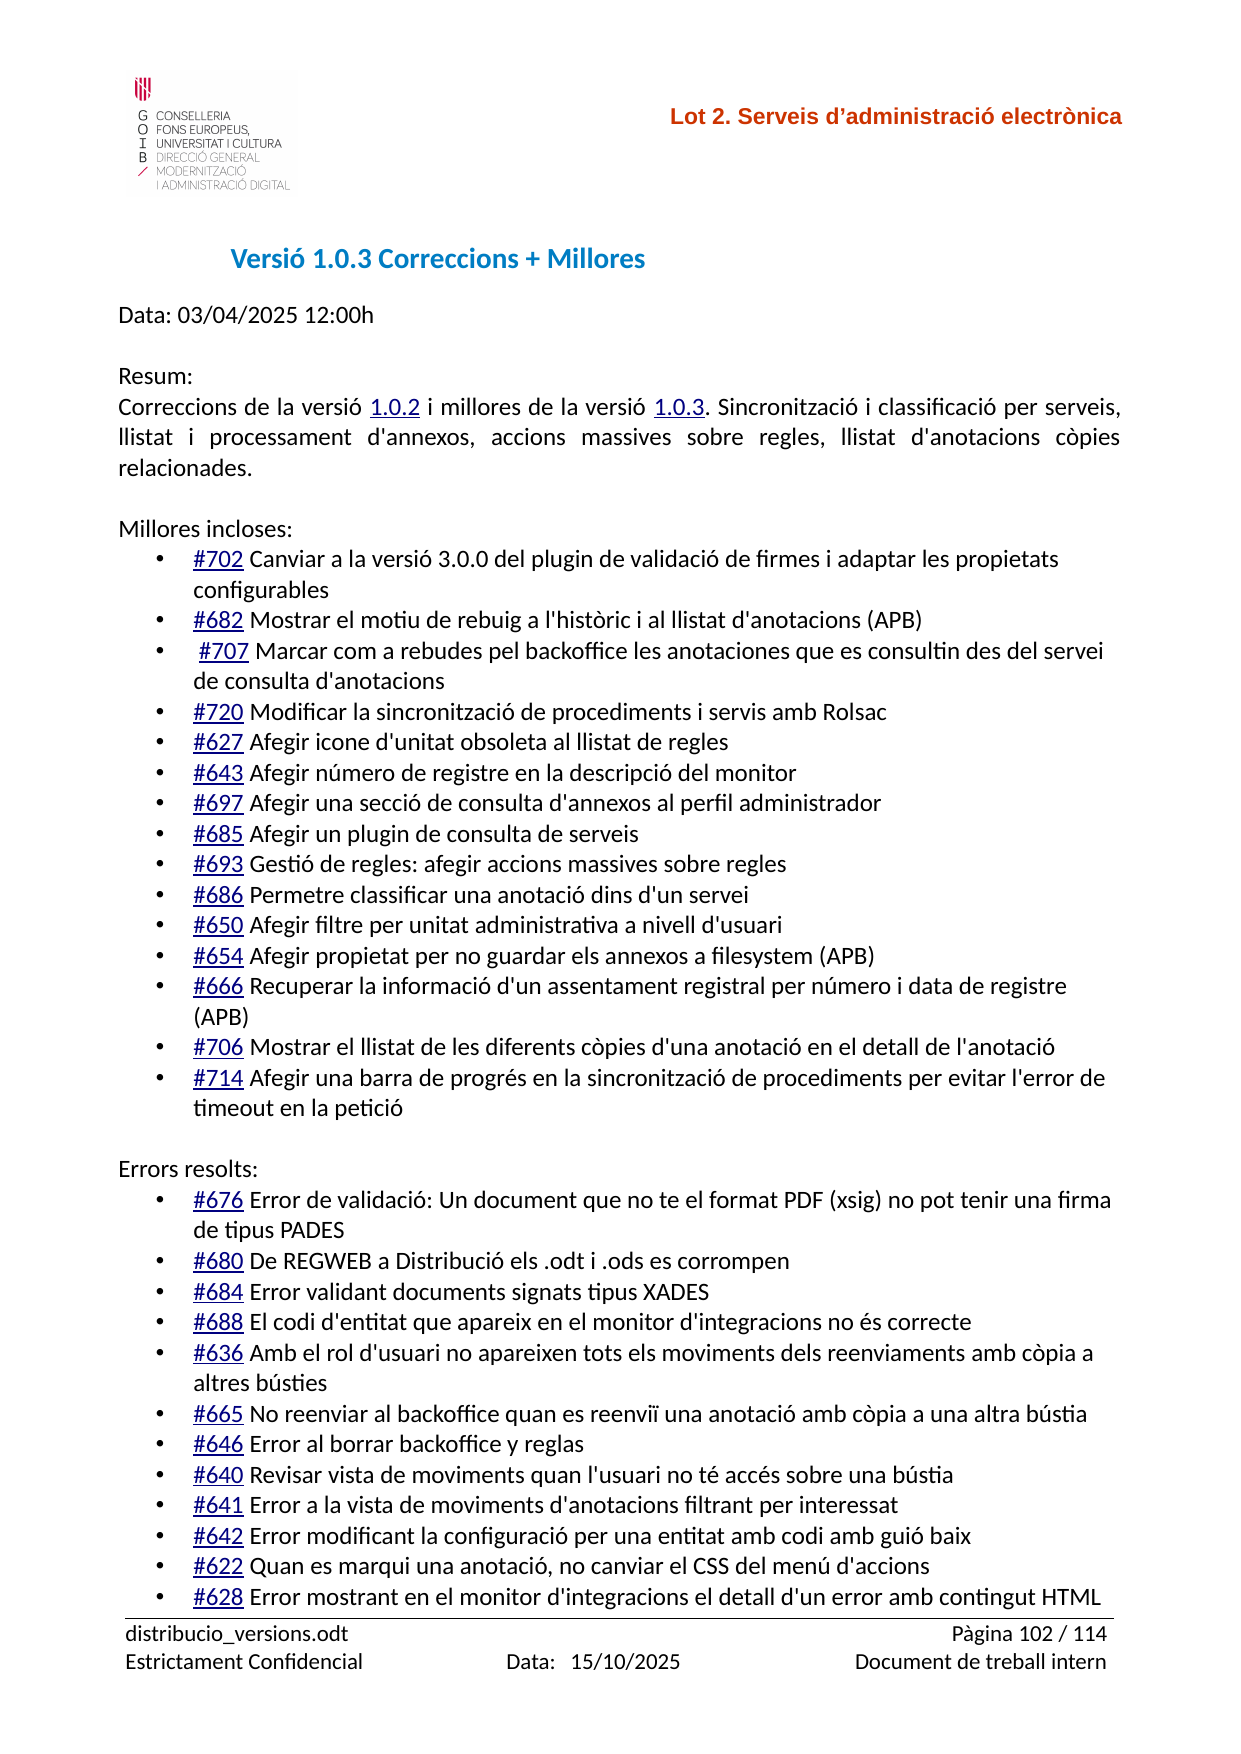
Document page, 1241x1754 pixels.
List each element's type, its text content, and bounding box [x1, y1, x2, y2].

list #693 Gestió de regles: afegir accions massives sobre regles [156, 848, 1122, 879]
list #654 Afegir propietat per no guardar els annexos a filesystem (APB) [156, 940, 1122, 971]
list #686 Permetre classificar una anotació dins d'un servei [156, 879, 1122, 909]
picture [126, 70, 299, 197]
list #640 Revisar vista de moviments quan l'usuari no té accés sobre una bústia [156, 1459, 1122, 1489]
list #685 Afegir un plugin de consulta de serveis [156, 818, 1122, 848]
list #646 Error al borrar backoffice y reglas [156, 1428, 1122, 1459]
list #707 Marcar com a rebudes pel backoffice les anotaciones que es consultin des del servei de consulta d'anotacions [156, 635, 1122, 696]
list #720 Modificar la sincronització de procediments i servis amb Rolsac [156, 696, 1122, 726]
list #684 Error validant documents signats tipus XADES [156, 1276, 1122, 1306]
list #680 De REGWEB a Distribució els .odt i .ods es corrompen [156, 1245, 1122, 1276]
list #650 Afegir filtre per unitat administrativa a nivell d'usuari [156, 909, 1122, 940]
subtitle Versió 1.0.3 Correccions + Millores [153, 240, 1122, 275]
text Resum: [118, 360, 1122, 391]
list #666 Recuperar la informació d'un assentament registral per número i data de registre (APB) [156, 971, 1122, 1032]
list #628 Error mostrant en el monitor d'integracions el detall d'un error amb contingut HTML [156, 1581, 1122, 1611]
text Millores incloses: [118, 513, 1122, 543]
list #714 Afegir una barra de progrés en la sincronització de procediments per evitar l'error de timeout en la petició [156, 1062, 1122, 1123]
list #641 Error a la vista de moviments d'anotacions filtrant per interessat [156, 1489, 1122, 1520]
list #688 El codi d'entitat que apareix en el monitor d'integracions no és correcte [156, 1306, 1122, 1337]
list #676 Error de validació: Un document que no te el format PDF (xsig) no pot tenir una firma de tipus PADES [156, 1184, 1122, 1245]
text Data: 03/04/2025 12:00h [118, 299, 1122, 329]
list #702 Canviar a la versió 3.0.0 del plugin de validació de firmes i adaptar les propietats configurables [156, 543, 1122, 604]
list #627 Afegir icone d'unitat obsoleta al llistat de regles [156, 726, 1122, 757]
list #682 Mostrar el motiu de rebuig a l'històric i al llistat d'anotacions (APB) [156, 604, 1122, 635]
text Errors resolts: [118, 1154, 1122, 1184]
list #636 Amb el rol d'usuari no apareixen tots els moviments dels reenviaments amb còpia a altres bústies [156, 1337, 1122, 1398]
list #665 No reenviar al backoffice quan es reenviï una anotació amb còpia a una altra bústia [156, 1398, 1122, 1428]
list #697 Afegir una secció de consulta d'annexos al perfil administrador [156, 787, 1122, 818]
list #642 Error modificant la configuració per una entitat amb codi amb guió baix [156, 1520, 1122, 1550]
text Correccions de la versió 1.0.2 i millores de la versió 1.0.3. Sincronització i classificació per serveis, llistat i processament d'annexos, accions massives sobre regles, llistat d'anotacions còpies relacionades. [118, 391, 1122, 482]
list #622 Quan es marqui una anotació, no canviar el CSS del menú d'accions [156, 1550, 1122, 1581]
list #706 Mostrar el llistat de les diferents còpies d'una anotació en el detall de l'anotació [156, 1032, 1122, 1062]
list #643 Afegir número de registre en la descripció del monitor [156, 757, 1122, 787]
